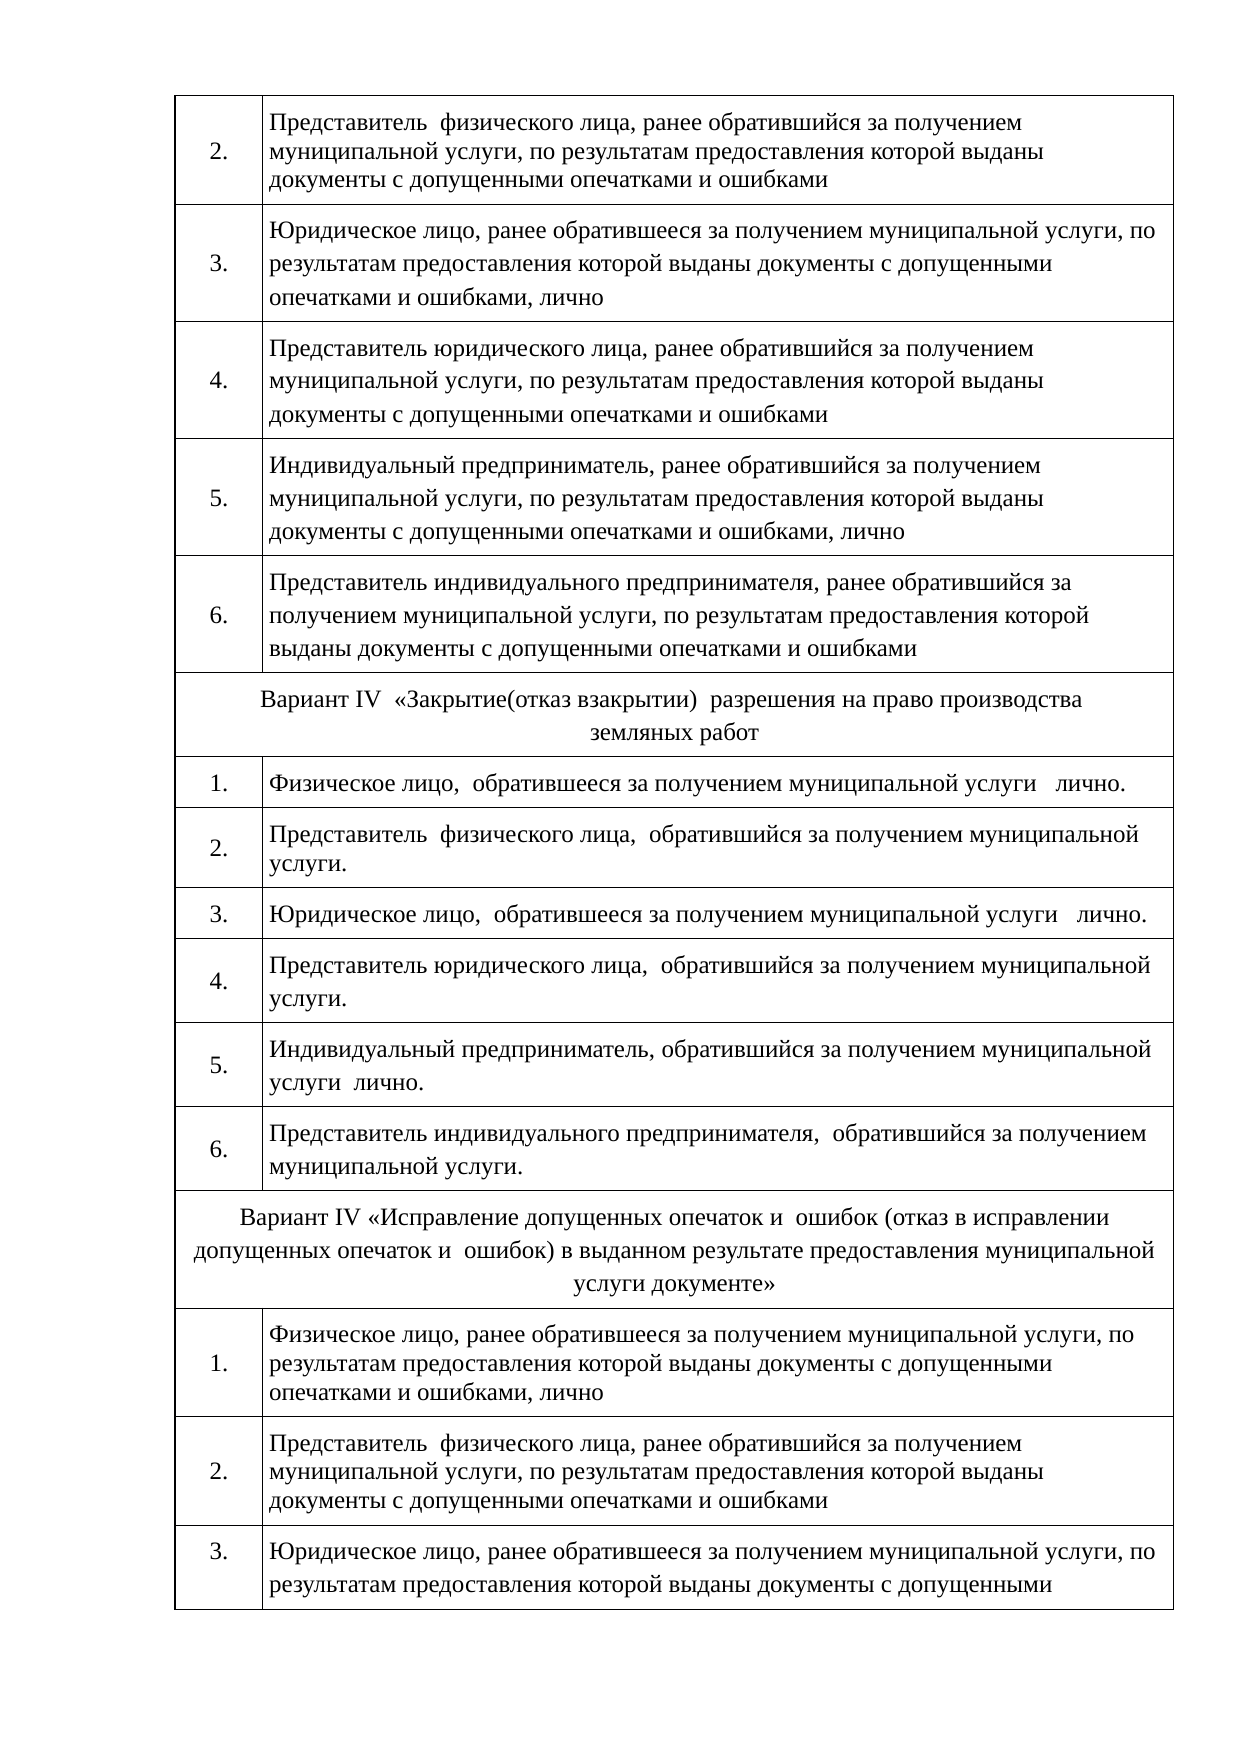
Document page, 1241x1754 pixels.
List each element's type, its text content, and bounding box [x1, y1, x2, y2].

table_cell Представитель юридического лица, ранее обратившийся за получением муниципальной услуги, по результатам предоставления которой выданы документы с допущенными опечатками и ошибками [263, 322, 1173, 438]
table_cell Представитель индивидуального предпринимателя, ранее обратившийся за получением муниципальной услуги, по результатам предоставления которой выданы документы с допущенными опечатками и ошибками [263, 556, 1173, 672]
table_cell 4. [176, 939, 262, 1022]
table_cell 3. [176, 205, 262, 321]
table_cell Индивидуальный предприниматель, обратившийся за получением муниципальной услуги лично. [263, 1023, 1173, 1106]
table_cell 3. [176, 888, 262, 938]
table_cell Представитель индивидуального предпринимателя, обратившийся за получением муниципальной услуги. [263, 1107, 1173, 1190]
table_cell 5. [176, 1023, 262, 1106]
table_cell Юридическое лицо, ранее обратившееся за получением муниципальной услуги, по результатам предоставления которой выданы документы с допущенными опечатками и ошибками, лично [263, 205, 1173, 321]
table_cell 6. [176, 1107, 262, 1190]
table_cell Индивидуальный предприниматель, ранее обратившийся за получением муниципальной услуги, по результатам предоставления которой выданы документы с допущенными опечатками и ошибками, лично [263, 439, 1173, 555]
table_cell Физическое лицо, ранее обратившееся за получением муниципальной услуги, по результатам предоставления которой выданы документы с допущенными опечатками и ошибками, лично [263, 1309, 1173, 1416]
table_cell 5. [176, 439, 262, 555]
table_cell 1. [176, 1309, 262, 1416]
table_cell 3. [176, 1526, 262, 1608]
table_cell 1. [176, 757, 262, 807]
table_cell Представитель физического лица, ранее обратившийся за получением муниципальной услуги, по результатам предоставления которой выданы документы с допущенными опечатками и ошибками [263, 1417, 1173, 1524]
table_cell Физическое лицо, обратившееся за получением муниципальной услуги лично. [263, 757, 1173, 807]
table_cell 2. [176, 808, 262, 887]
table_cell 2. [176, 1417, 262, 1524]
table_cell Представитель физического лица, обратившийся за получением муниципальной услуги. [263, 808, 1173, 887]
table_cell Вариант IV «Исправление допущенных опечаток и ошибок (отказ в исправлении допущенных опечаток и ошибок) в выданном результате предоставления муниципальной услуги документе» [176, 1191, 1173, 1307]
table_cell 2. [176, 96, 262, 204]
table_cell 6. [176, 556, 262, 672]
table_cell Юридическое лицо, ранее обратившееся за получением муниципальной услуги, по результатам предоставления которой выданы документы с допущенными [263, 1526, 1173, 1608]
table_cell Юридическое лицо, обратившееся за получением муниципальной услуги лично. [263, 888, 1173, 938]
table_cell Вариант IV «Закрытие(отказ взакрытии) разрешения на право производства земляных работ [176, 673, 1173, 756]
table_cell Представитель юридического лица, обратившийся за получением муниципальной услуги. [263, 939, 1173, 1022]
table_cell 4. [176, 322, 262, 438]
table_cell Представитель физического лица, ранее обратившийся за получением муниципальной услуги, по результатам предоставления которой выданы документы с допущенными опечатками и ошибками [263, 96, 1173, 204]
